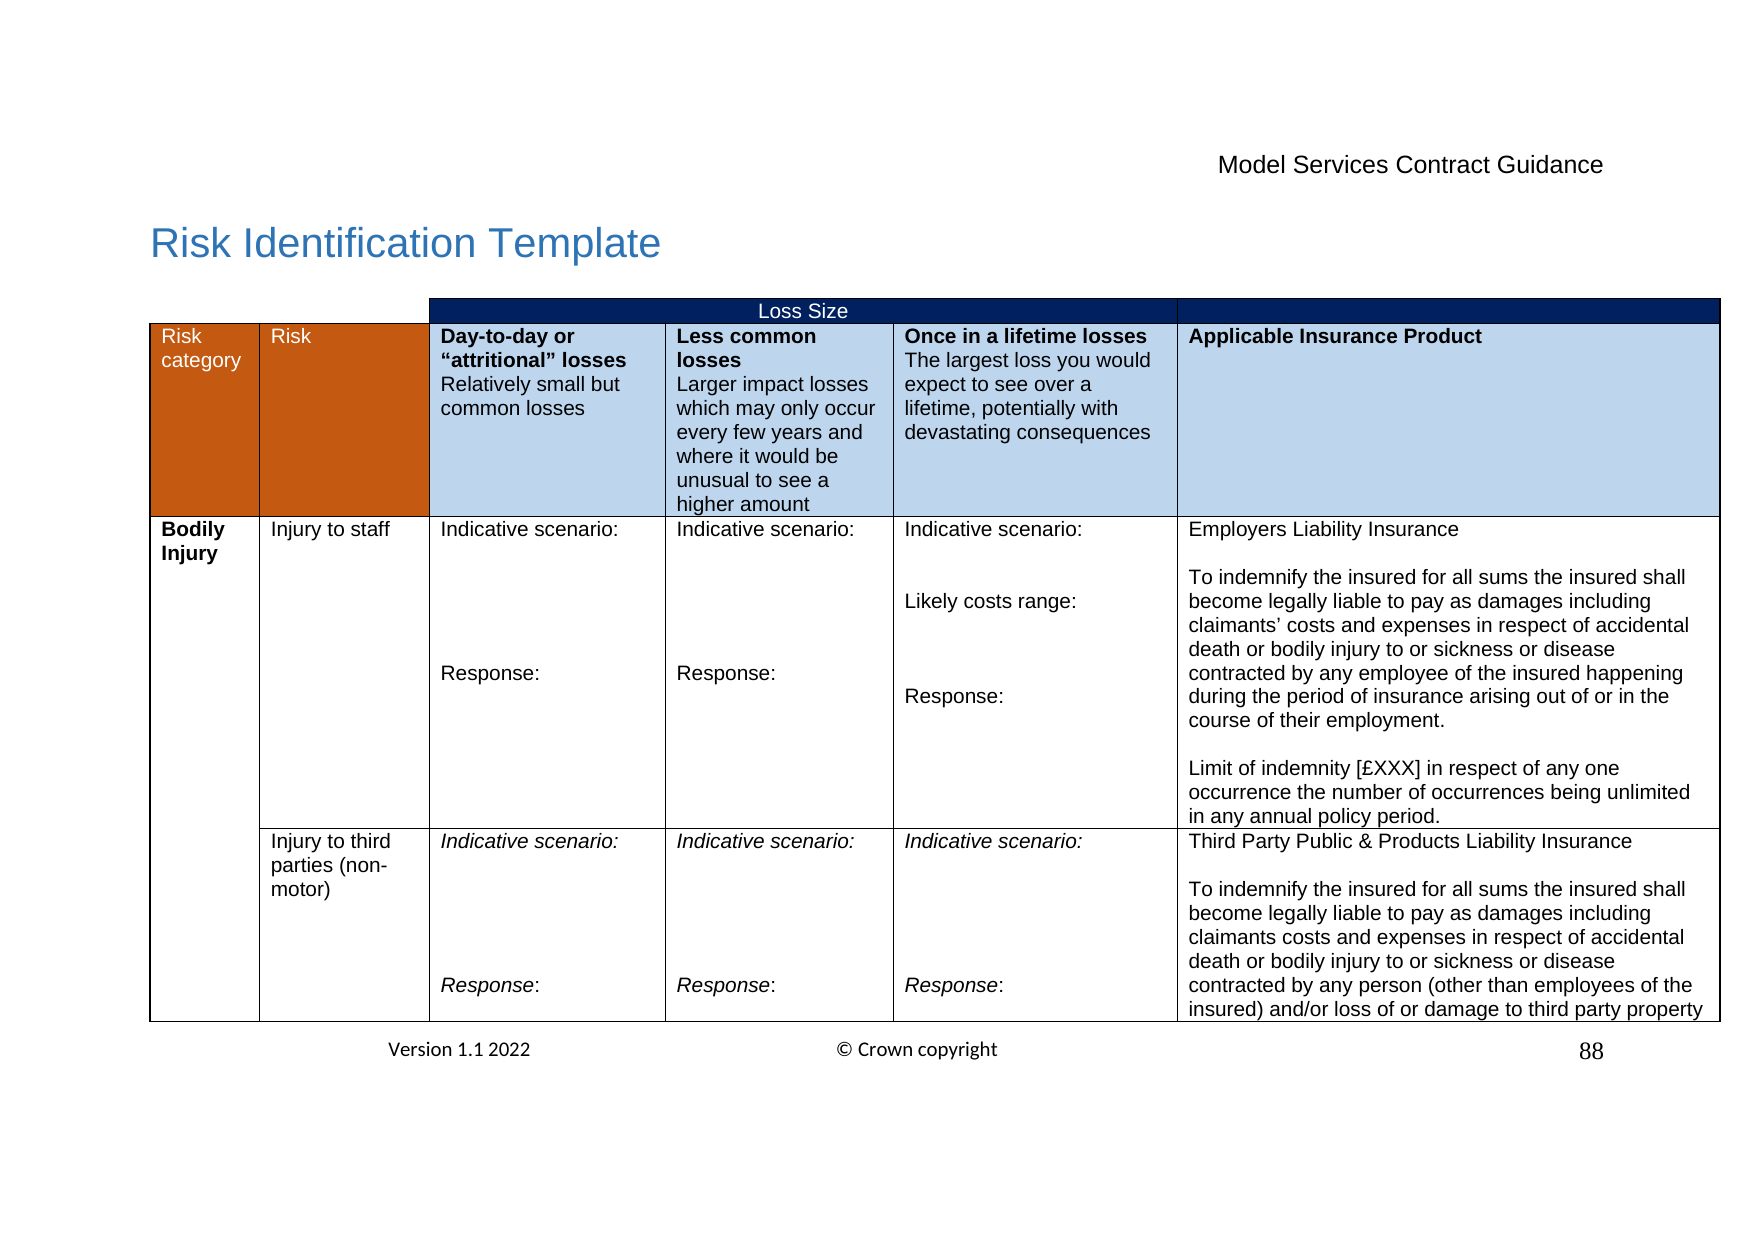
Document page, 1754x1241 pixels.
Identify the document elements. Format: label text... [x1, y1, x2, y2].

table_cell Applicable Insurance Product [1178, 324, 1719, 516]
table_cell Day-to-day or “attritional” losses Relatively small but common losses [430, 324, 665, 516]
table_cell Third Party Public & Products Liability Insurance To indemnify the insured for all sums the insured shall become legally liable to pay as damages including claimants costs and expenses in respect of accidental death or bodily injury to or sickness or disease contracted by any person (other than employees of the insured) and/or loss of or damage to third party property [1178, 829, 1719, 1021]
table_cell Indicative scenario: Response: [430, 829, 665, 1021]
table_cell Indicative scenario: Response: [894, 829, 1177, 1021]
table_cell Once in a lifetime losses The largest loss you would expect to see over a lifetime, potentially with devastating consequences [894, 324, 1177, 516]
table_cell Injury to staff [260, 517, 429, 828]
table_cell Employers Liability Insurance To indemnify the insured for all sums the insured shall become legally liable to pay as damages including claimants’ costs and expenses in respect of accidental death or bodily injury to or sickness or disease contracted by any employee of the insured happening during the period of insurance arising out of or in the course of their employment. Limit of indemnity [£XXX] in respect of any one occurrence the number of occurrences being unlimited in any annual policy period. [1178, 517, 1719, 828]
table_header [150, 298, 259, 323]
table_cell Indicative scenario: Likely costs range: Response: [894, 517, 1177, 828]
table_cell Risk [260, 324, 429, 516]
table_cell Bodily Injury [151, 517, 259, 1021]
table_cell Injury to third parties (non-motor) [260, 829, 429, 1021]
table_header Loss Size [430, 299, 1177, 323]
table_cell Indicative scenario: Response: [666, 829, 893, 1021]
table_cell Indicative scenario: Response: [430, 517, 665, 828]
text Risk Identification Template [150, 218, 1604, 266]
table_cell Risk category [151, 324, 259, 516]
table_header [259, 298, 429, 323]
table_cell Less common losses Larger impact losses which may only occur every few years and where it would be unusual to see a higher amount [666, 324, 893, 516]
table_header [1178, 299, 1719, 323]
table_cell Indicative scenario: Response: [666, 517, 893, 828]
